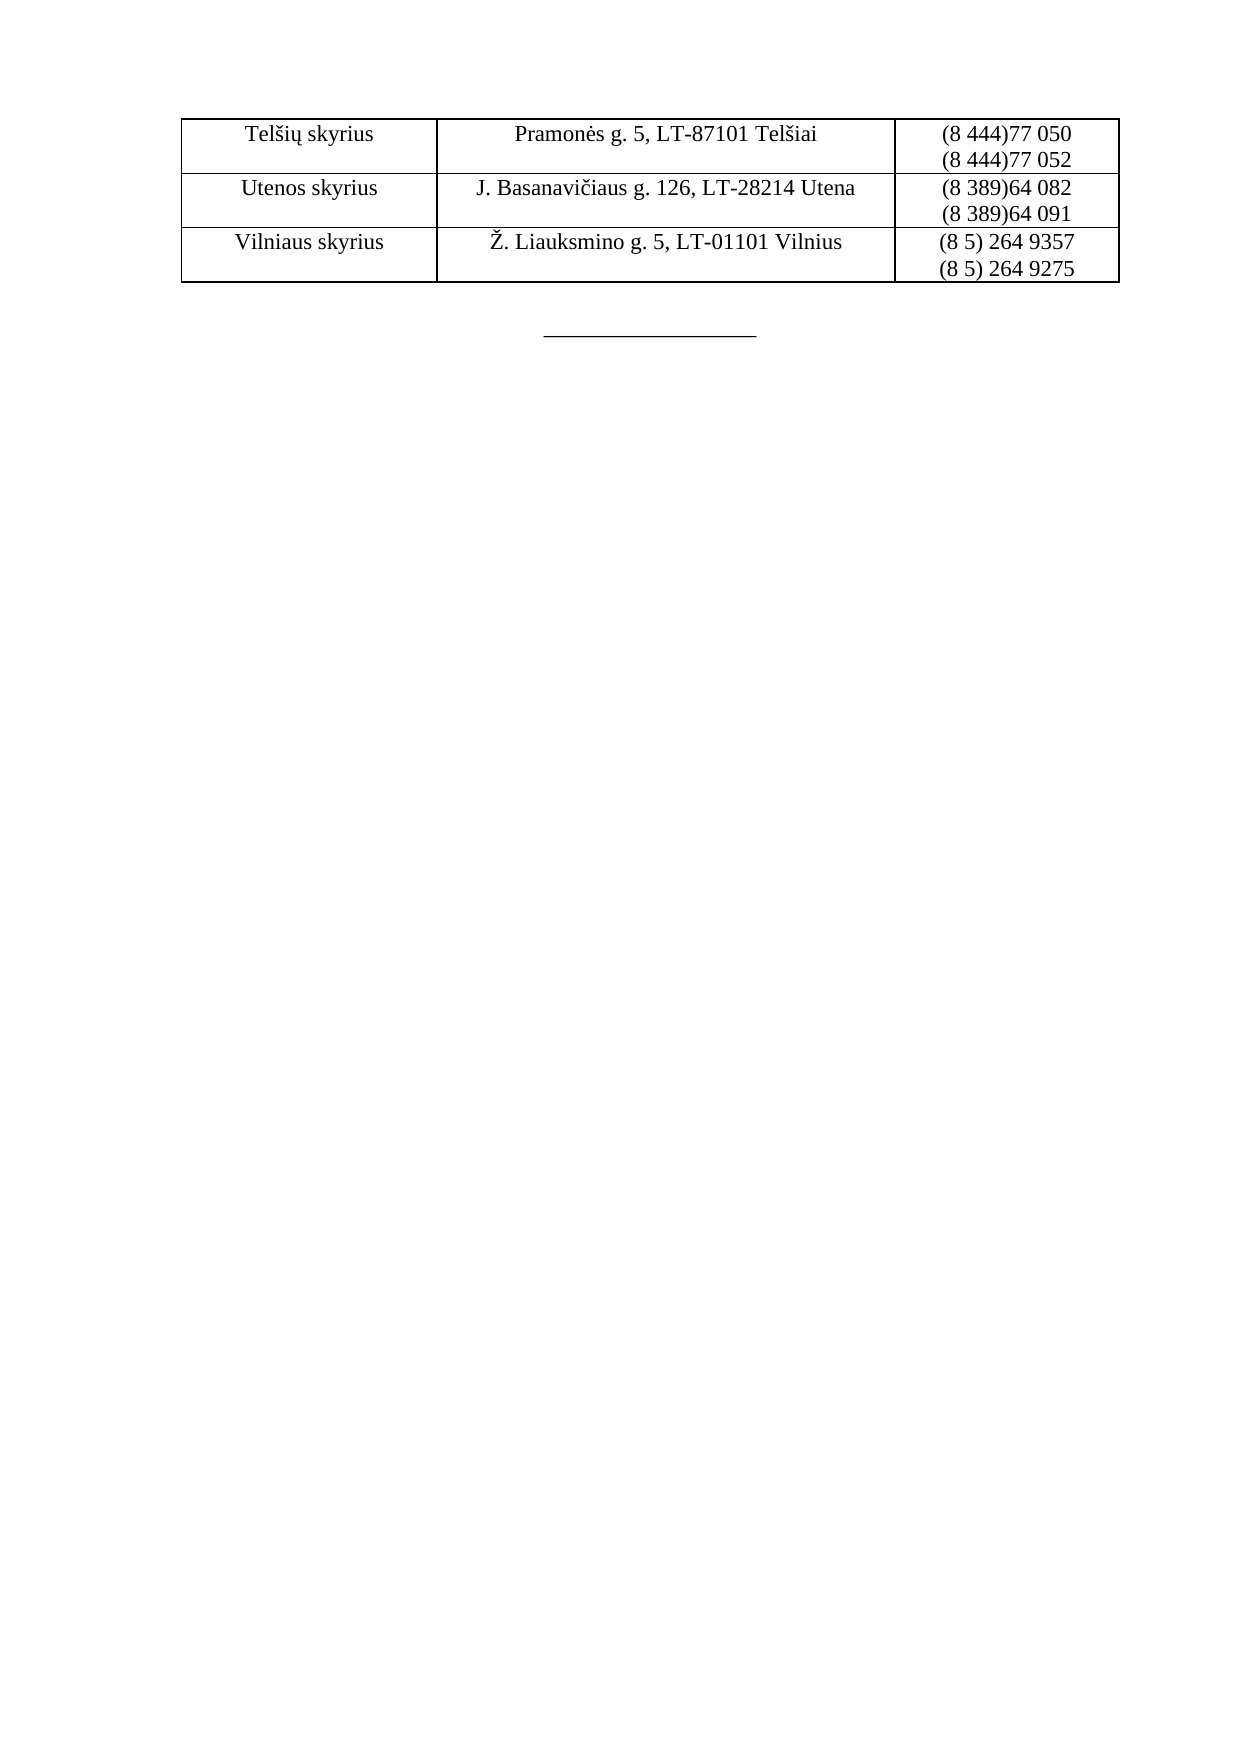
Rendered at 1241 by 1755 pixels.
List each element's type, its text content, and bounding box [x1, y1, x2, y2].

table_cell Ž. Liauksmino g. 5, LT-01101 Vilnius [438, 228, 894, 281]
table_cell J. Basanavičiaus g. 126, LT-28214 Utena [438, 174, 894, 227]
text _________________ [177, 311, 1122, 340]
table_cell Telšių skyrius [182, 120, 436, 172]
table_cell Pramonės g. 5, LT-87101 Telšiai [438, 120, 894, 172]
table_cell Utenos skyrius [182, 174, 436, 227]
table_cell Vilniaus skyrius [182, 228, 436, 281]
